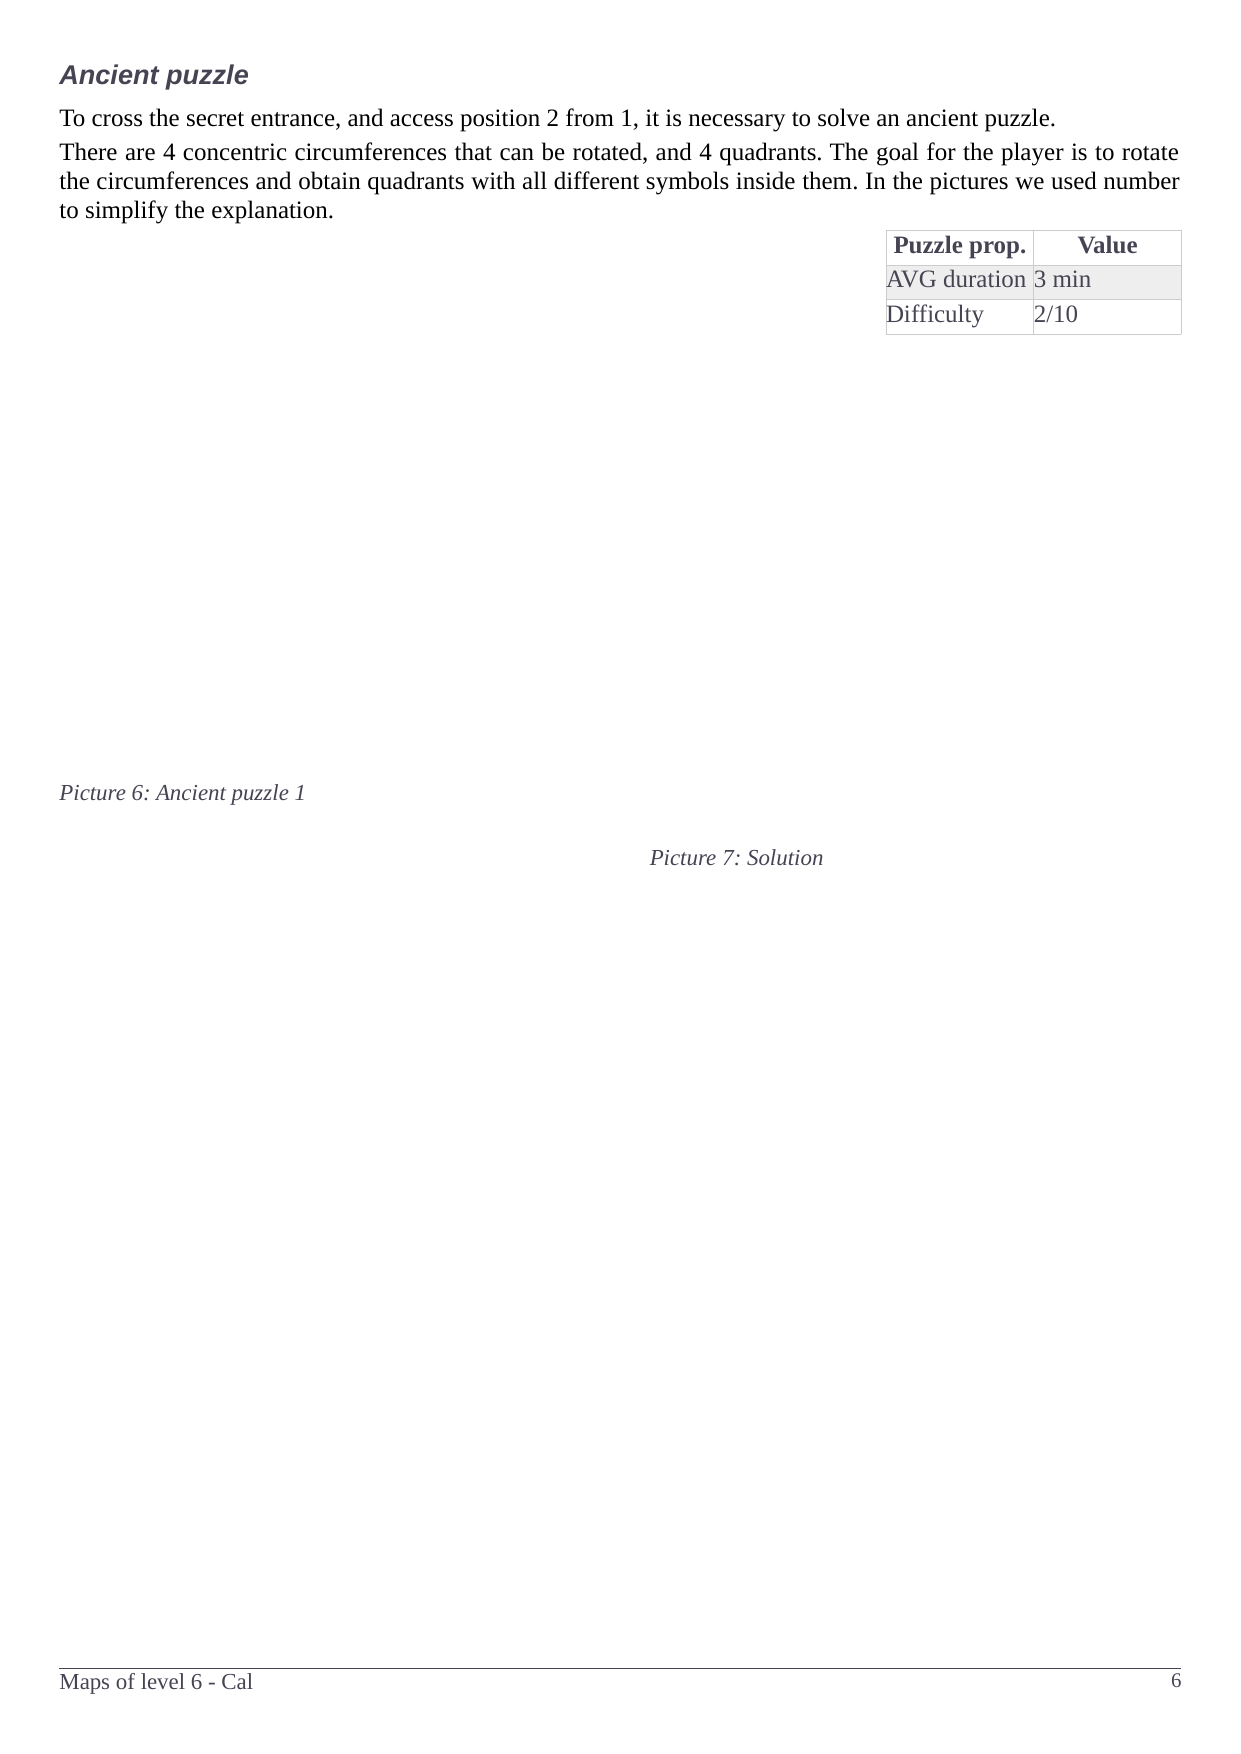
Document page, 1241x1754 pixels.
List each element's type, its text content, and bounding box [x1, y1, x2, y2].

table_header [654, 851, 660, 858]
table_cell 2/10 [1034, 300, 1181, 334]
table_header [64, 786, 70, 793]
text There are 4 concentric circumferences that can be rotated, and 4 quadrants. The goal for the player is to rotate the circumferences and obtain quadrants with all different symbols inside them. In the pictures we used number to simplify the explanation. [59, 137, 1181, 224]
table_cell 3 min [1034, 266, 1181, 299]
table_cell AVG duration [887, 266, 1033, 299]
table_header Puzzle prop. [887, 231, 1033, 264]
subtitle Ancient puzzle [59, 59, 1181, 90]
table_header Value [1034, 231, 1181, 264]
text To cross the secret entrance, and access position 2 from 1, it is necessary to solve an ancient puzzle. [59, 103, 1181, 132]
table_cell Difficulty [887, 300, 1033, 334]
table_header [59, 230, 649, 877]
table_header [650, 230, 1181, 877]
